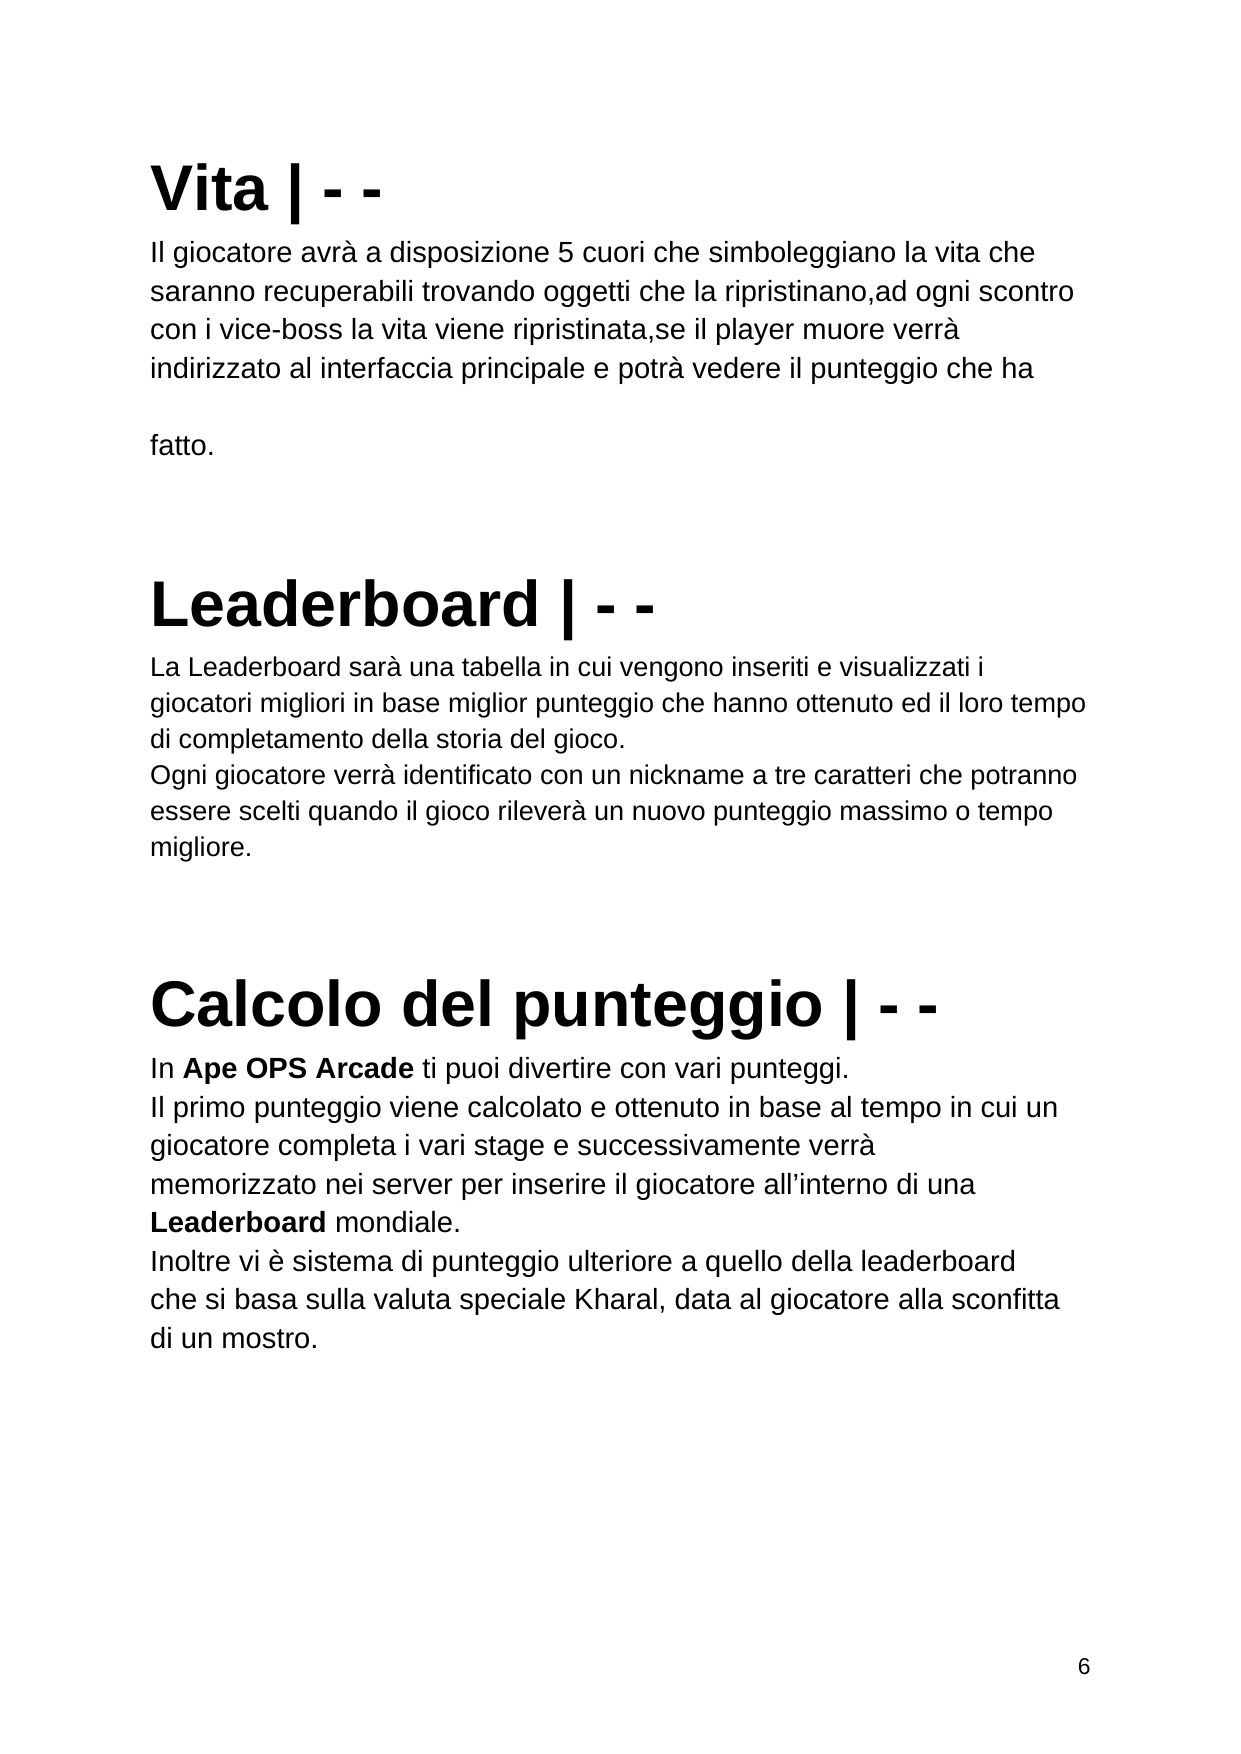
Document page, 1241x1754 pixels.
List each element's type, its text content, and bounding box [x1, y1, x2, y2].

text Ogni giocatore verrà identificato con un nickname a tre caratteri che potranno essere scelti quando il gioco rileverà un nuovo punteggio massimo o tempo migliore. [150, 759, 1090, 862]
text Calcolo del punteggio | - - [150, 966, 1090, 1040]
text Vita | - - [150, 150, 1090, 224]
text che si basa sulla valuta speciale Kharal, data al giocatore alla sconfitta di un mostro. [150, 1282, 1090, 1354]
text memorizzato nei server per inserire il giocatore all’interno di una Leaderboard mondiale. [150, 1167, 1090, 1239]
text Inoltre vi è sistema di punteggio ulteriore a quello della leaderboard [150, 1244, 1090, 1277]
text Leaderboard | - - [150, 566, 1090, 640]
text Il primo punteggio viene calcolato e ottenuto in base al tempo in cui un giocatore completa i vari stage e successivamente verrà [150, 1090, 1090, 1162]
text In Ape OPS Arcade ti puoi divertire con vari punteggi. [150, 1051, 1090, 1085]
text indirizzato al interfaccia principale e potrà vedere il punteggio che ha [150, 351, 1090, 384]
text Il giocatore avrà a disposizione 5 cuori che simboleggiano la vita che saranno recuperabili trovando oggetti che la ripristinano,ad ogni scontro con i vice-boss la vita viene ripristinata,se il player muore verrà [150, 235, 1090, 346]
text La Leaderboard sarà una tabella in cui vengono inseriti e visualizzati i giocatori migliori in base miglior punteggio che hanno ottenuto ed il loro tempo di completamento della storia del gioco. [150, 651, 1090, 754]
text fatto. [150, 428, 1090, 462]
